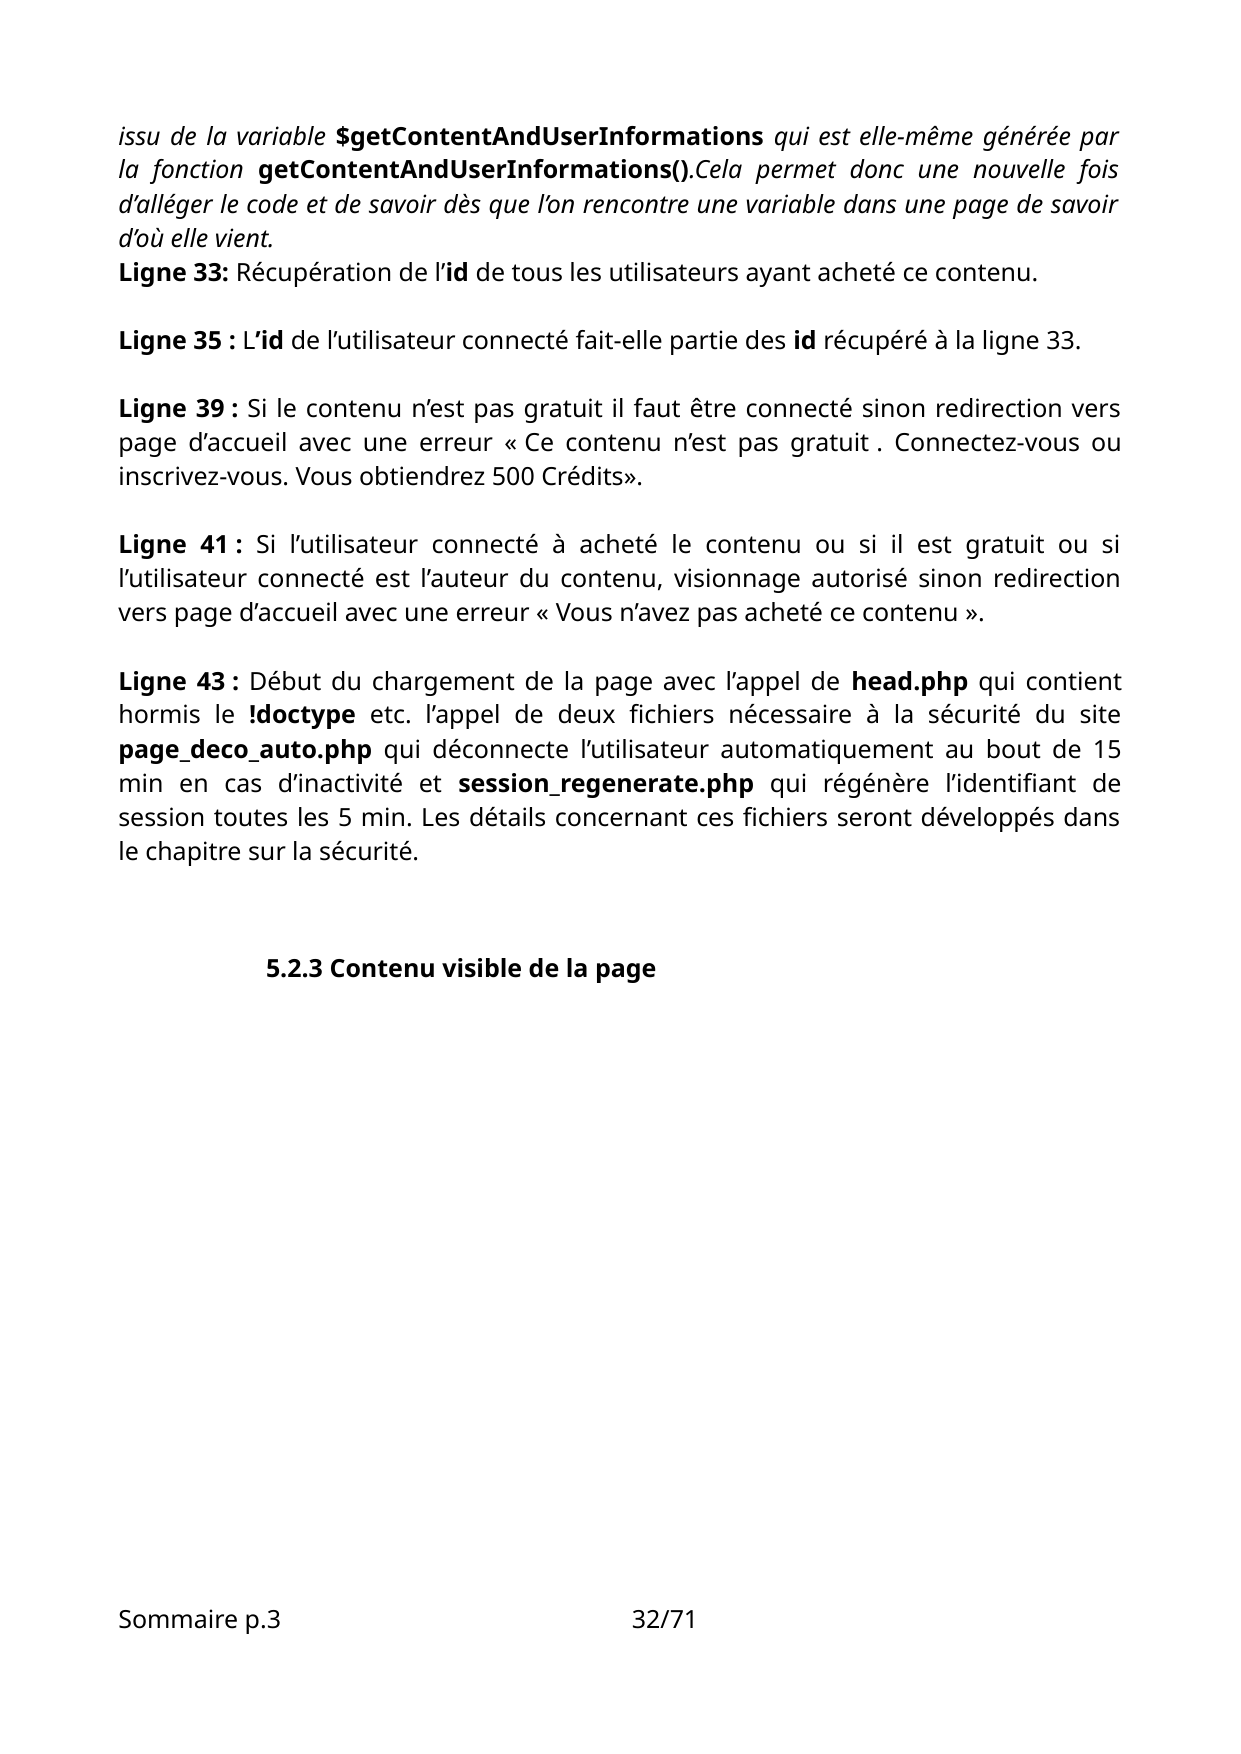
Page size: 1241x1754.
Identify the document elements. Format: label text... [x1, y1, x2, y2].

text Ligne 39 : Si le contenu n’est pas gratuit il faut être connecté sinon redirection vers page d’accueil avec une erreur « Ce contenu n’est pas gratuit . Connectez-vous ou inscrivez-vous. Vous obtiendrez 500 Crédits». [118, 391, 1122, 493]
subtitle 5.2.3 Contenu visible de la page [118, 950, 1122, 984]
text issu de la variable $getContentAndUserInformations qui est elle-même générée par la fonction getContentAndUserInformations().Cela permet donc une nouvelle fois d’alléger le code et de savoir dès que l’on rencontre une variable dans une page de savoir d’où elle vient. [118, 118, 1122, 254]
text Ligne 33: Récupération de l’id de tous les utilisateurs ayant acheté ce contenu. [118, 254, 1122, 288]
text Ligne 41 : Si l’utilisateur connecté à acheté le contenu ou si il est gratuit ou si l’utilisateur connecté est l’auteur du contenu, visionnage autorisé sinon redirection vers page d’accueil avec une erreur « Vous n’avez pas acheté ce contenu ». [118, 527, 1122, 629]
text Ligne 43 : Début du chargement de la page avec l’appel de head.php qui contient hormis le !doctype etc. l’appel de deux fichiers nécessaire à la sécurité du site page_deco_auto.php qui déconnecte l’utilisateur automatiquement au bout de 15 min en cas d’inactivité et session_regenerate.php qui régénère l’identifiant de session toutes les 5 min. Les détails concernant ces fichiers seront développés dans le chapitre sur la sécurité. [118, 663, 1122, 867]
text Ligne 35 : L’id de l’utilisateur connecté fait-elle partie des id récupéré à la ligne 33. [118, 322, 1122, 357]
